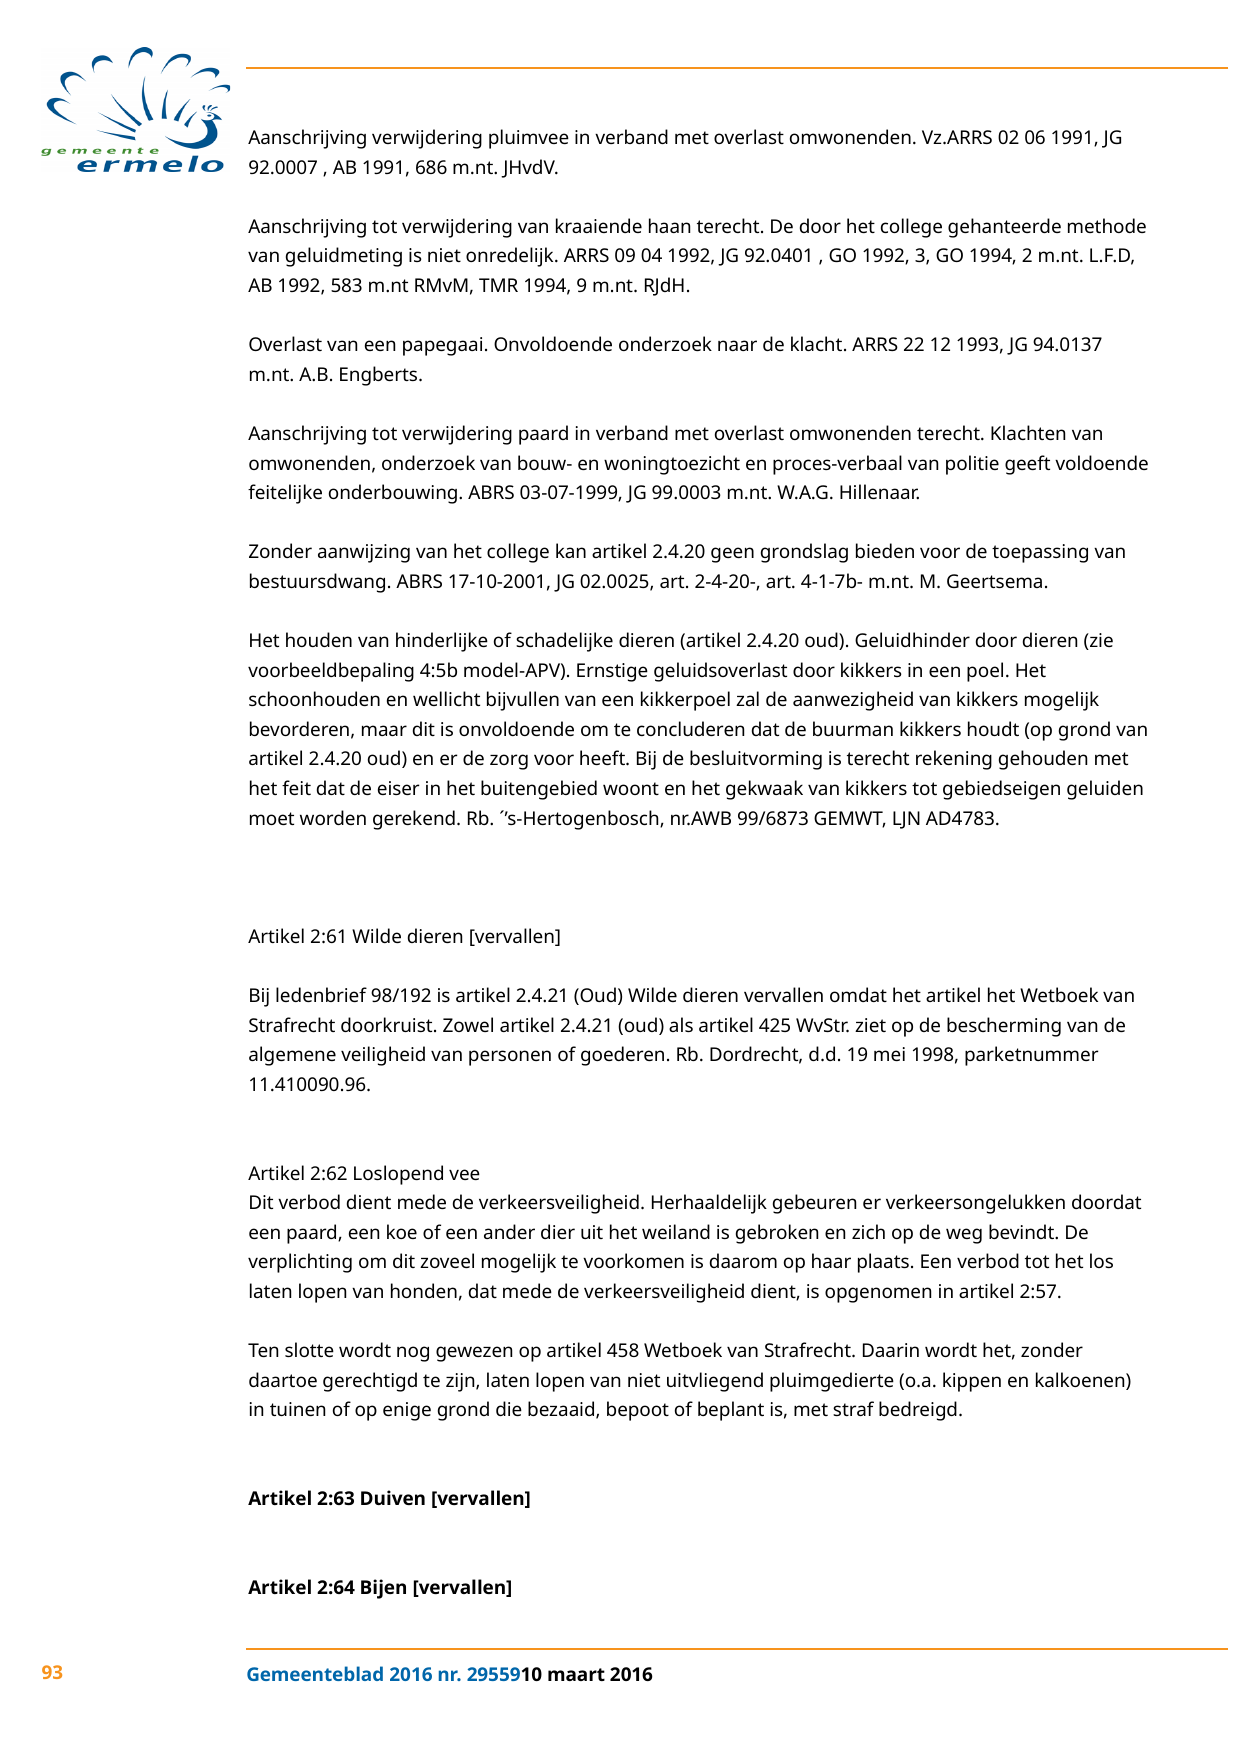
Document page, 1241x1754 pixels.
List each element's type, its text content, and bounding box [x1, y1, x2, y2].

text Ten slotte wordt nog gewezen op artikel 458 Wetboek van Strafrecht. Daarin wordt het, zonder daartoe gerechtigd te zijn, laten lopen van niet uitvliegend pluimgedierte (o.a. kippen en kalkoenen) in tuinen of op enige grond die bezaaid, bepoot of beplant is, met straf bedreigd. [248, 1337, 1152, 1422]
text Aanschrijving tot verwijdering paard in verband met overlast omwonenden terecht. Klachten van omwonenden, onderzoek van bouw- en woningtoezicht en proces-verbaal van politie geeft voldoende feitelijke onderbouwing. ABRS 03-07-1999, JG 99.0003 m.nt. W.A.G. Hillenaar. [248, 420, 1152, 505]
text Overlast van een papegaai. Onvoldoende onderzoek naar de klacht. ARRS 22 12 1993, JG 94.0137 m.nt. A.B. Engberts. [248, 331, 1152, 387]
text Aanschrijving verwijdering pluimvee in verband met overlast omwonenden. Vz.ARRS 02 06 1991, JG 92.0007 , AB 1991, 686 m.nt. JHvdV. [248, 124, 1152, 180]
text Het houden van hinderlijke of schadelijke dieren (artikel 2.4.20 oud). Geluidhinder door dieren (zie voorbeeldbepaling 4:5b model-APV). Ernstige geluidsoverlast door kikkers in een poel. Het schoonhouden en wellicht bijvullen van een kikkerpoel zal de aanwezigheid van kikkers mogelijk bevorderen, maar dit is onvoldoende om te concluderen dat de buurman kikkers houdt (op grond van artikel 2.4.20 oud) en er de zorg voor heeft. Bij de besluitvorming is terecht rekening gehouden met het feit dat de eiser in het buitengebied woont en het gekwaak van kikkers tot gebiedseigen geluiden moet worden gerekend. Rb. ´’s-Hertogenbosch, nr.AWB 99/6873 GEMWT, LJN AD4783. [248, 627, 1152, 831]
text Artikel 2:61 Wilde dieren [vervallen] [248, 923, 1152, 949]
picture [41, 47, 231, 172]
text Artikel 2:63 Duiven [vervallen] [248, 1485, 1152, 1511]
text Dit verbod dient mede de verkeersveiligheid. Herhaaldelijk gebeuren er verkeersongelukken doordat een paard, een koe of een ander dier uit het weiland is gebroken en zich op de weg bevindt. De verplichting om dit zoveel mogelijk te voorkomen is daarom op haar plaats. Een verbod tot het los laten lopen van honden, dat mede de verkeersveiligheid dient, is opgenomen in artikel 2:57. [248, 1189, 1152, 1304]
text Artikel 2:64 Bijen [vervallen] [248, 1574, 1152, 1600]
text Bij ledenbrief 98/192 is artikel 2.4.21 (Oud) Wilde dieren vervallen omdat het artikel het Wetboek van Strafrecht doorkruist. Zowel artikel 2.4.21 (oud) als artikel 425 WvStr. ziet op de bescherming van de algemene veiligheid van personen of goederen. Rb. Dordrecht, d.d. 19 mei 1998, parketnummer 11.410090.96. [248, 982, 1152, 1097]
text Aanschrijving tot verwijdering van kraaiende haan terecht. De door het college gehanteerde methode van geluidmeting is niet onredelijk. ARRS 09 04 1992, JG 92.0401 , GO 1992, 3, GO 1994, 2 m.nt. L.F.D, AB 1992, 583 m.nt RMvM, TMR 1994, 9 m.nt. RJdH. [248, 213, 1152, 298]
text Artikel 2:62 Loslopend vee [248, 1160, 1152, 1186]
text Zonder aanwijzing van het college kan artikel 2.4.20 geen grondslag bieden voor de toepassing van bestuursdwang. ABRS 17-10-2001, JG 02.0025, art. 2-4-20-, art. 4-1-7b- m.nt. M. Geertsema. [248, 538, 1152, 594]
